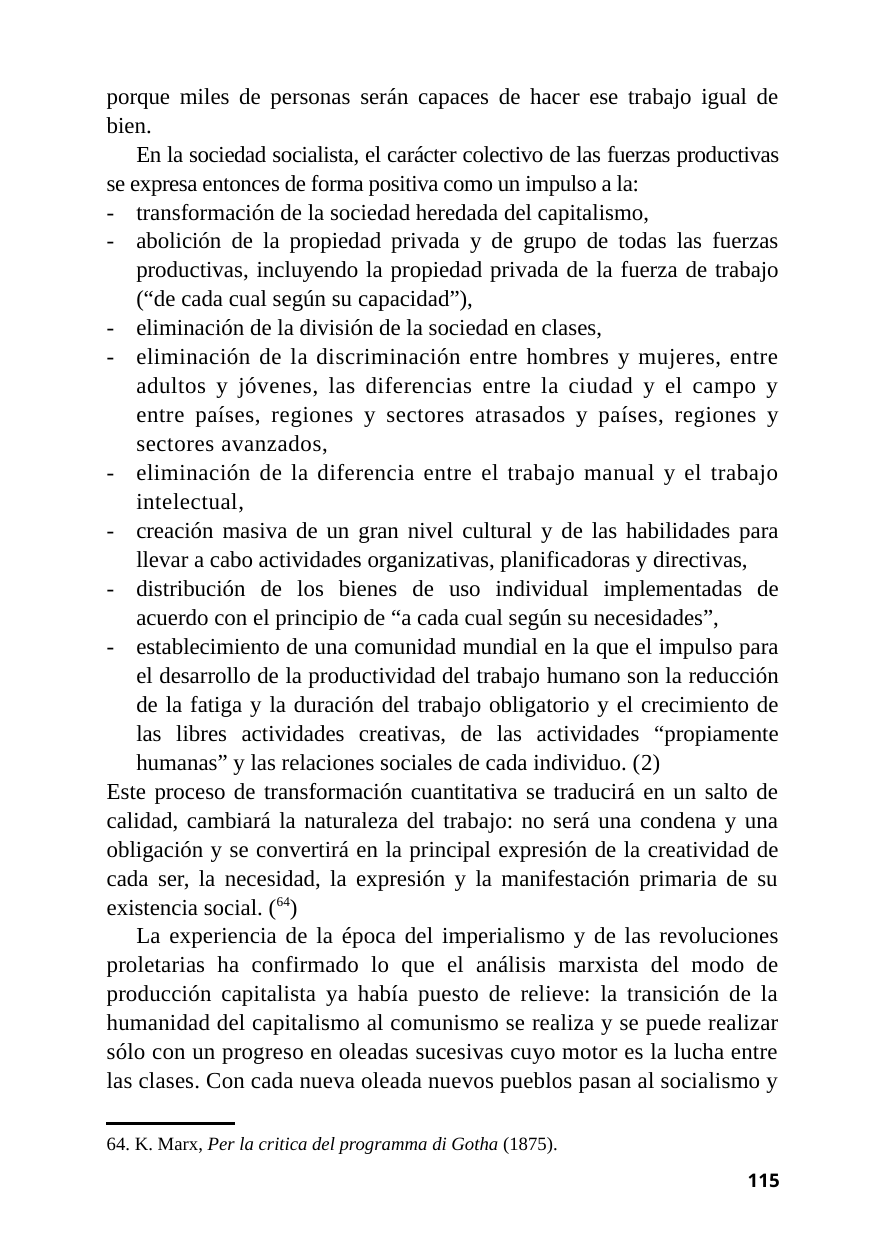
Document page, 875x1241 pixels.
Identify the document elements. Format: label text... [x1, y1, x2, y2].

text En la sociedad socialista, el carácter colectivo de las fuerzas productivas se expresa entonces de forma positiva como un impulso a la: [106, 141, 779, 196]
text - abolición de la propiedad privada y de grupo de todas las fuerzas productivas, incluyendo la propiedad privada de la fuerza de trabajo (“de cada cual según su capacidad”), [106, 227, 779, 312]
text - establecimiento de una comunidad mundial en la que el impulso para el desarrollo de la productividad del trabajo humano son la reducción de la fatiga y la duración del trabajo obligatorio y el crecimiento de las libres actividades creativas, de las actividades “propiamente humanas” y las relaciones sociales de cada individuo. (2) [106, 633, 779, 775]
text - creación masiva de un gran nivel cultural y de las habilidades para llevar a cabo actividades organizativas, planificadoras y directivas, [106, 517, 779, 572]
text K. Marx, Per la critica del programma di Gotha (1875). [103, 1130, 782, 1157]
text La experiencia de la época del imperialismo y de las revoluciones proletarias ha confirmado lo que el análisis marxista del modo de producción capitalista ya había puesto de relieve: la transición de la humanidad del capitalismo al comunismo se realiza y se puede realizar sólo con un progreso en oleadas sucesivas cuyo motor es la lucha entre las clases. Con cada nueva oleada nuevos pueblos pasan al socialismo y [106, 922, 779, 1094]
text Este proceso de transformación cuantitativa se traducirá en un salto de calidad, cambiará la naturaleza del trabajo: no será una condena y una obligación y se convertirá en la principal expresión de la creatividad de cada ser, la necesidad, la expresión y la manifestación primaria de su existencia social. () [106, 778, 779, 920]
text - distribución de los bienes de uso individual implementadas de acuerdo con el principio de “a cada cual según su necesidades”, [106, 575, 779, 630]
text porque miles de personas serán capaces de hacer ese trabajo igual de bien. [106, 83, 779, 138]
text - eliminación de la discriminación entre hombres y mujeres, entre adultos y jóvenes, las diferencias entre la ciudad y el campo y entre países, regiones y sectores atrasados y países, regiones y sectores avanzados, [106, 343, 779, 457]
text - eliminación de la diferencia entre el trabajo manual y el trabajo intelectual, [106, 459, 779, 514]
text - eliminación de la división de la sociedad en clases, [106, 314, 779, 341]
text - transformación de la sociedad heredada del capitalismo, [106, 198, 779, 225]
